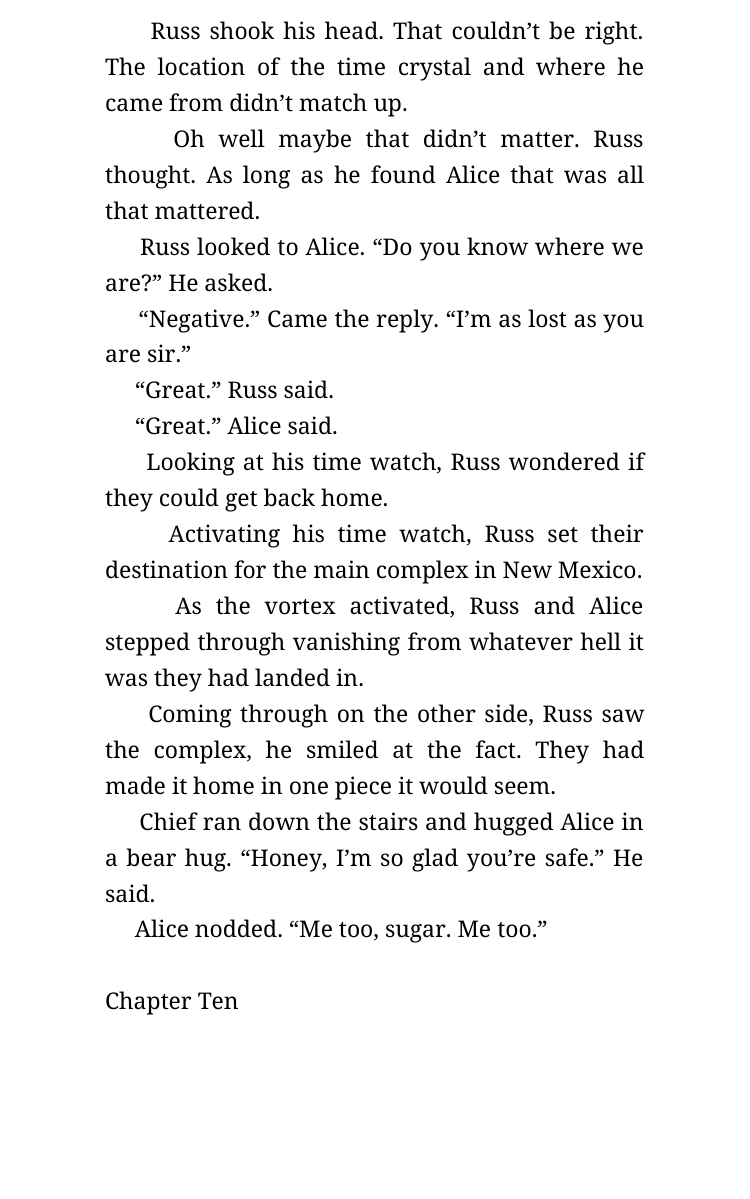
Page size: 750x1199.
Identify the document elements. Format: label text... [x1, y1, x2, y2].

text Coming through on the other side, Russ saw the complex, he smiled at the fact. They had made it home in one piece it would seem. [105, 698, 645, 801]
text “Great.” Russ said. [105, 374, 645, 406]
text Chief ran down the stairs and hugged Alice in a bear hug. “Honey, I’m so glad you’re safe.” He said. [105, 806, 645, 909]
text “Negative.” Came the reply. “I’m as lost as you are sir.” [105, 302, 645, 370]
text Russ shook his head. That couldn’t be right. The location of the time crystal and where he came from didn’t match up. [105, 15, 645, 118]
text Chapter Ten [105, 985, 645, 1017]
text Activating his time watch, Russ set their destination for the main complex in New Mexico. [105, 518, 645, 585]
text Alice nodded. “Me too, sugar. Me too.” [105, 913, 645, 945]
text As the vortex activated, Russ and Alice stepped through vanishing from whatever hell it was they had landed in. [105, 590, 645, 693]
text Looking at his time watch, Russ wondered if they could get back home. [105, 446, 645, 513]
text Oh well maybe that didn’t matter. Russ thought. As long as he found Alice that was all that mattered. [105, 123, 645, 226]
text “Great.” Alice said. [105, 410, 645, 442]
text Russ looked to Alice. “Do you know where we are?” He asked. [105, 231, 645, 298]
